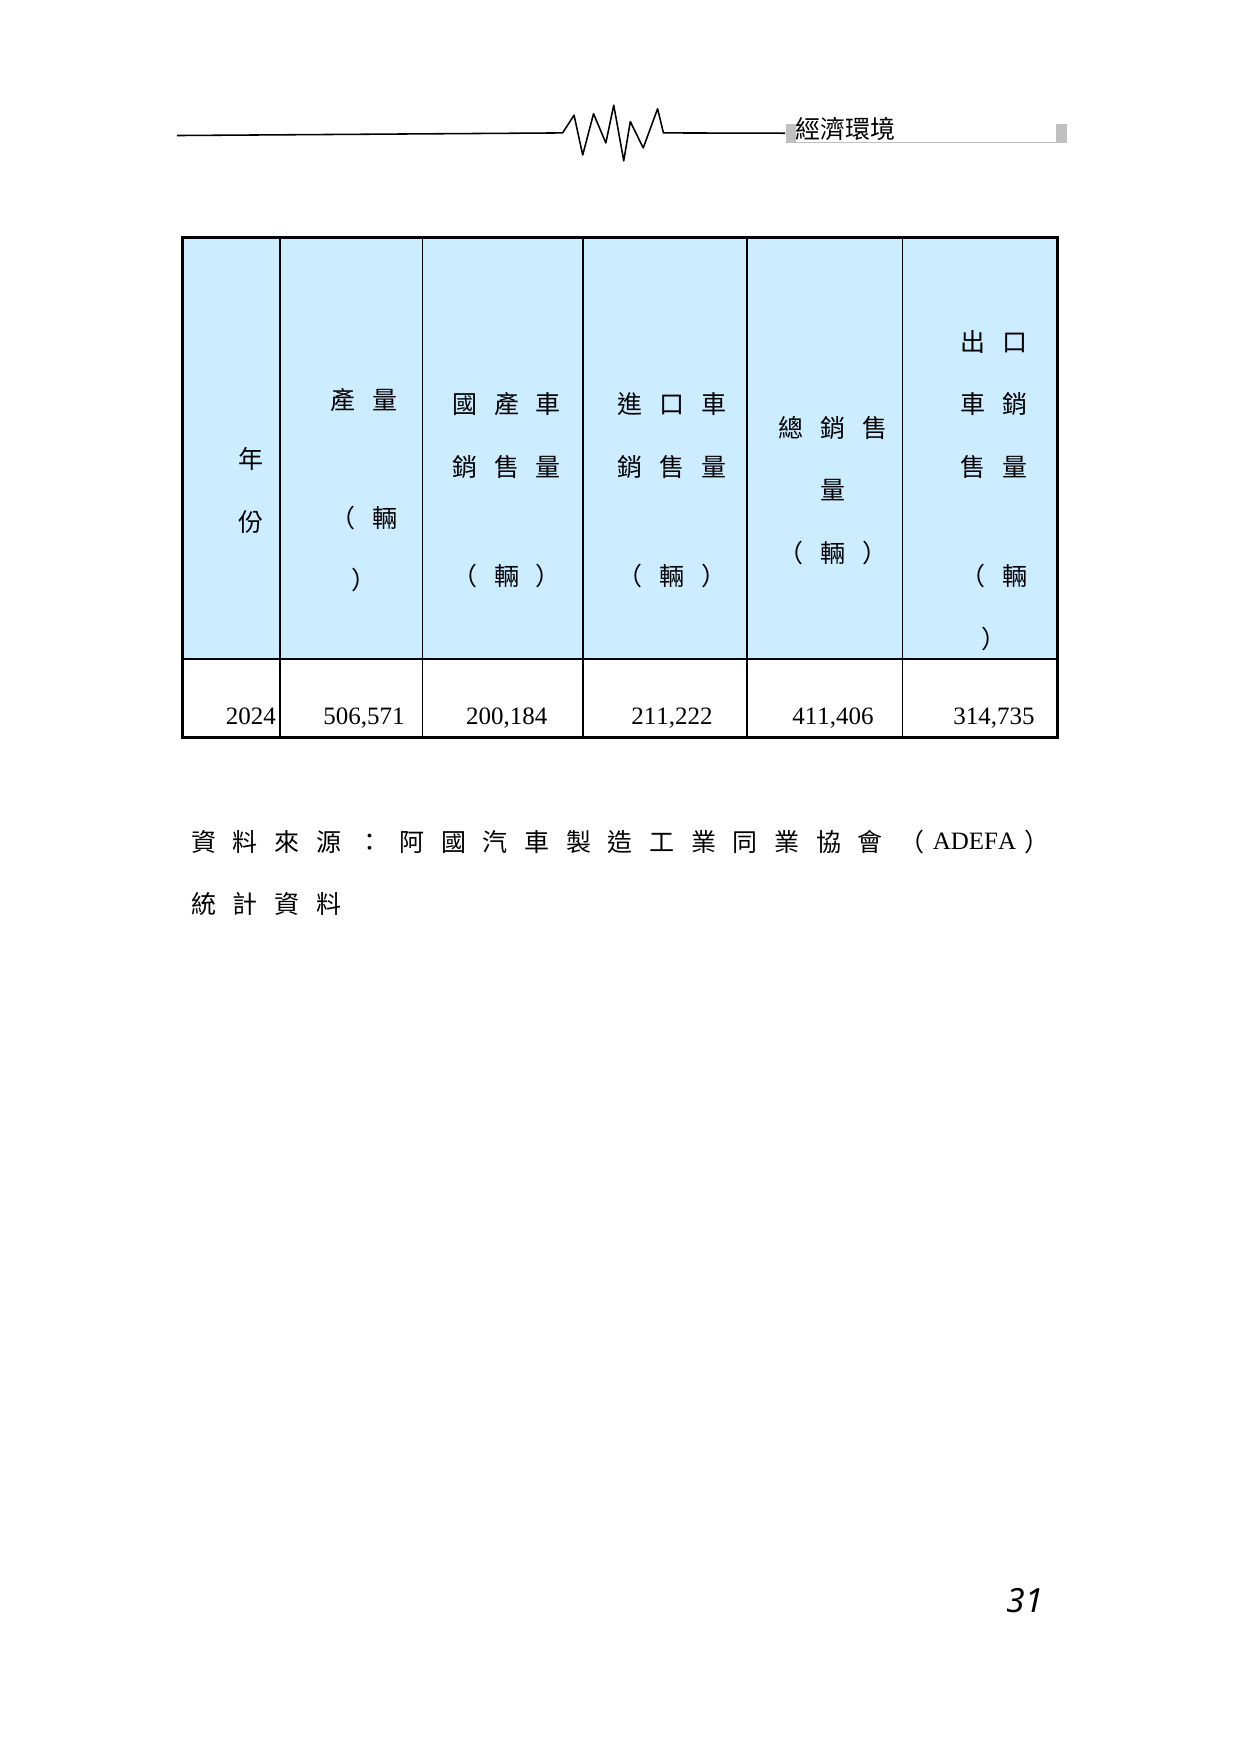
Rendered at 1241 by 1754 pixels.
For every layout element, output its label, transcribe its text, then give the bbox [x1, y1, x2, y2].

text 資料來源：阿國汽車製造工業同業協會（ADEFA）統計資料 [183, 799, 1058, 924]
table_header 年份 [184, 239, 279, 658]
table_cell 2024 [184, 660, 279, 736]
table_header 總銷售量 （輛） [748, 239, 902, 658]
table_header 出口車銷售量 （輛） [903, 239, 1056, 658]
table_cell 314,735 [903, 660, 1056, 736]
table_cell 411,406 [748, 660, 902, 736]
table_header 進口車銷售量 （輛） [584, 239, 746, 658]
table_header 產量 （輛） [281, 239, 422, 658]
table_cell 200,184 [423, 660, 582, 736]
table_cell 506,571 [281, 660, 422, 736]
table_header 國產車銷售量 （輛） [423, 239, 582, 658]
table_cell 211,222 [584, 660, 746, 736]
